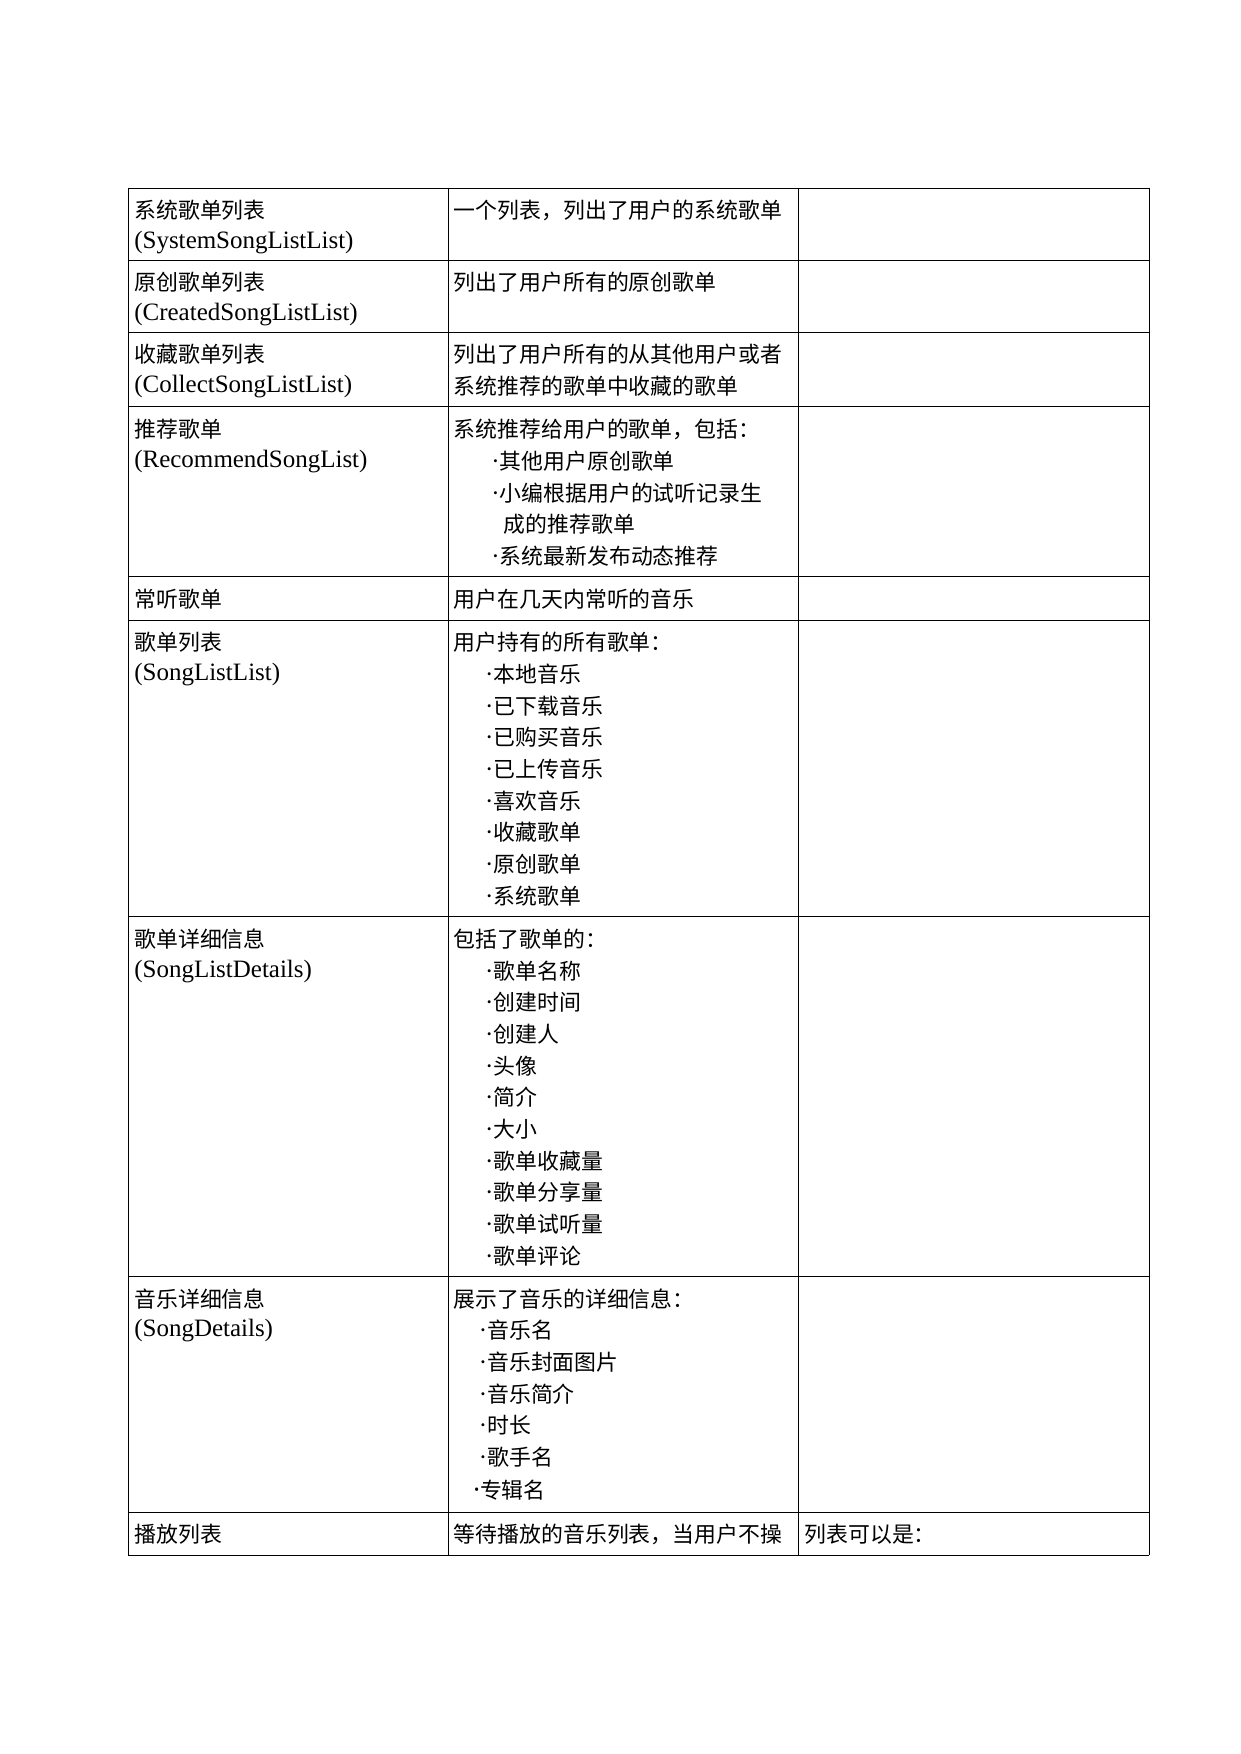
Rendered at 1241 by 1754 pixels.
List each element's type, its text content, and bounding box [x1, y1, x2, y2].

table_cell 一个列表，列出了用户的系统歌单 [449, 189, 798, 259]
table_cell 原创歌单列表 (CreatedSongListList) [129, 261, 448, 332]
table_cell 系统歌单列表 (SystemSongListList) [129, 189, 448, 259]
table_cell [799, 189, 1149, 259]
table_cell [799, 621, 1149, 916]
table_cell 列出了用户所有的从其他用户或者系统推荐的歌单中收藏的歌单 [449, 333, 798, 406]
table_cell 推荐歌单 (RecommendSongList) [129, 407, 448, 576]
table_cell 播放列表 [129, 1513, 448, 1555]
table_cell [799, 261, 1149, 332]
table_cell 包括了歌单的： ·歌单名称 ·创建时间 ·创建人 ·头像 ·简介 ·大小 ·歌单收藏量 ·歌单分享量 ·歌单试听量 ·歌单评论 [449, 917, 798, 1276]
table_cell 用户在几天内常听的音乐 [449, 577, 798, 619]
table_cell [799, 917, 1149, 1276]
table_cell 系统推荐给用户的歌单，包括： ·其他用户原创歌单 ·小编根据用户的试听记录生 成的推荐歌单 ·系统最新发布动态推荐 [449, 407, 798, 576]
table_cell [799, 407, 1149, 576]
table_cell 列表可以是： [799, 1513, 1149, 1555]
table_cell 等待播放的音乐列表，当用户不操 [449, 1513, 798, 1555]
table_cell 展示了音乐的详细信息： ·音乐名 ·音乐封面图片 ·音乐简介 ·时长 ·歌手名 ·专辑名 [449, 1277, 798, 1512]
table_cell 列出了用户所有的原创歌单 [449, 261, 798, 332]
table_cell 用户持有的所有歌单： ·本地音乐 ·已下载音乐 ·已购买音乐 ·已上传音乐 ·喜欢音乐 ·收藏歌单 ·原创歌单 ·系统歌单 [449, 621, 798, 916]
table_cell [799, 1277, 1149, 1512]
table_cell 音乐详细信息 (SongDetails) [129, 1277, 448, 1512]
table_cell [799, 577, 1149, 619]
table_cell 歌单详细信息 (SongListDetails) [129, 917, 448, 1276]
table_cell 常听歌单 [129, 577, 448, 619]
table_cell 歌单列表 (SongListList) [129, 621, 448, 916]
table_cell [799, 333, 1149, 406]
table_cell 收藏歌单列表 (CollectSongListList) [129, 333, 448, 406]
